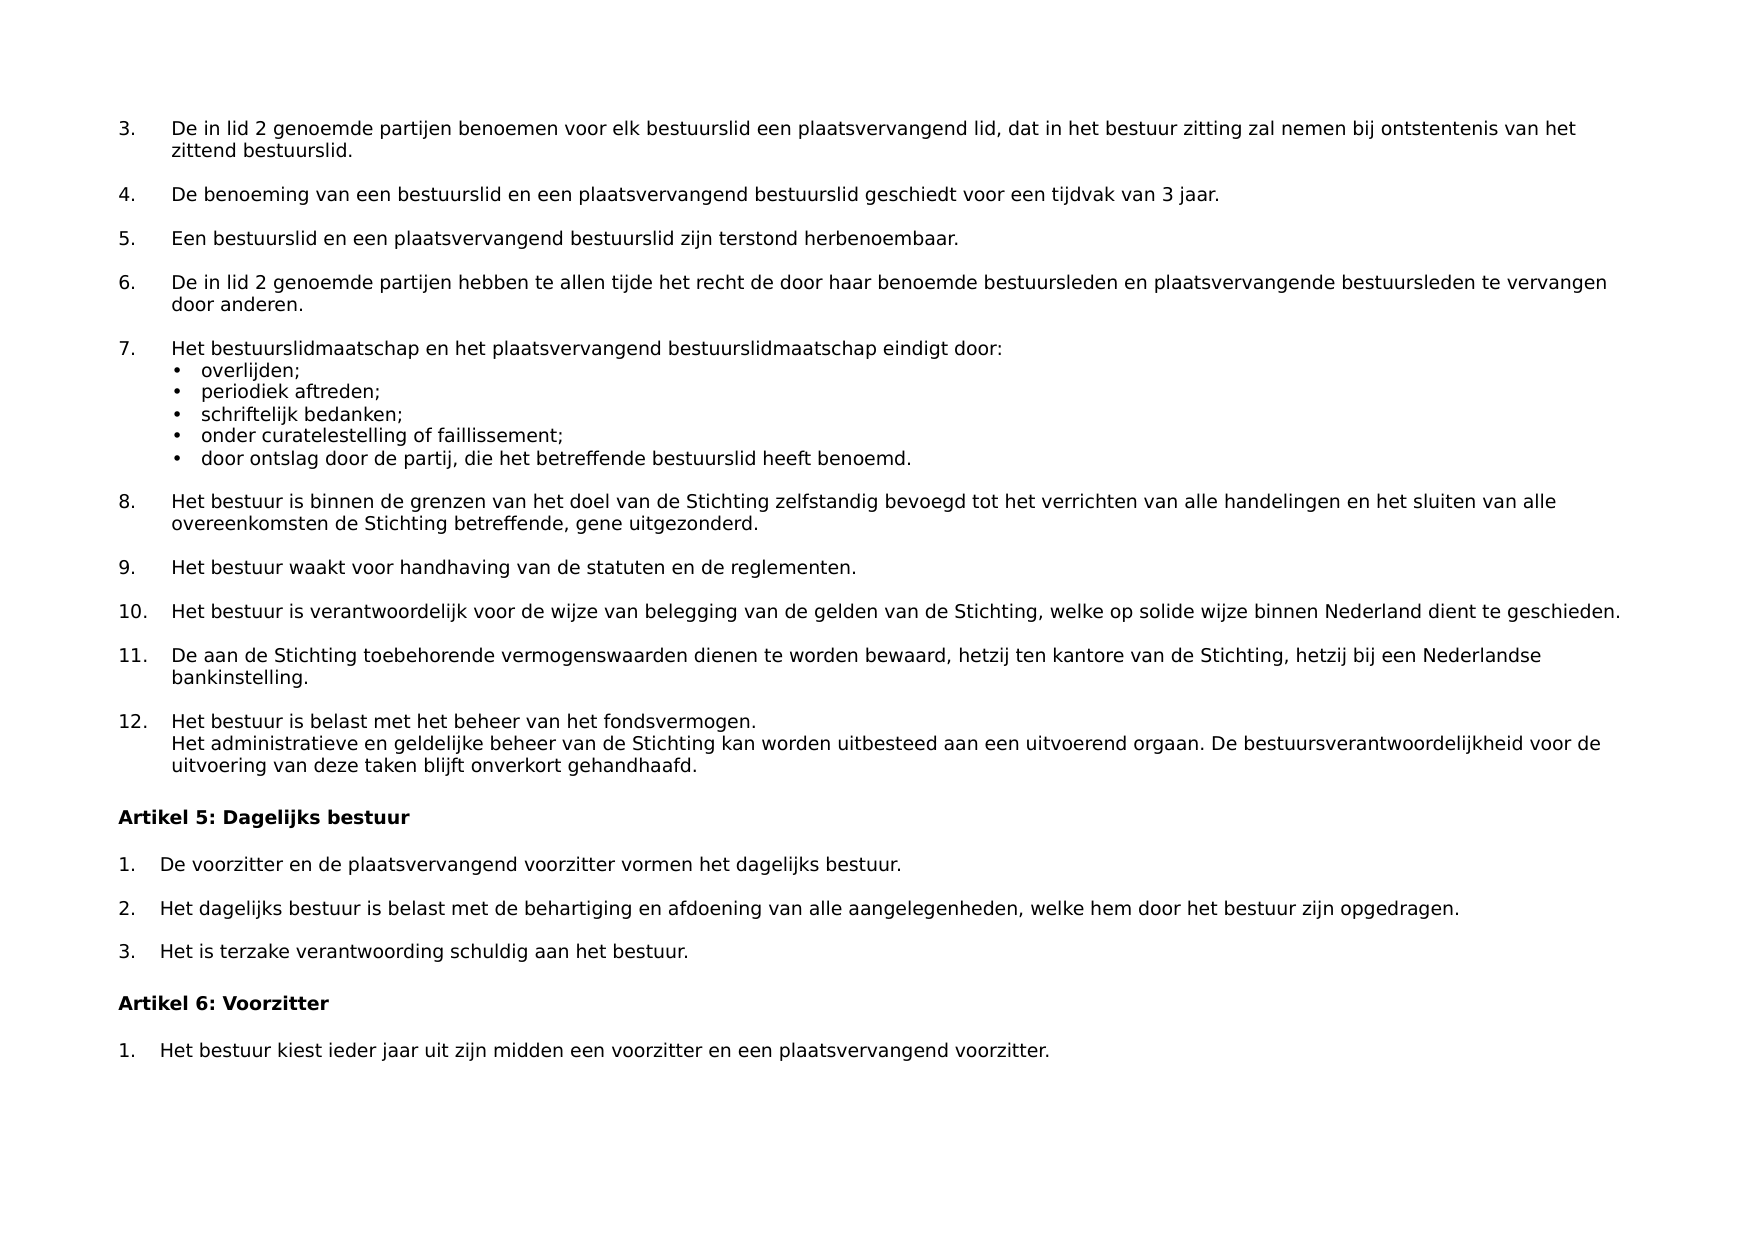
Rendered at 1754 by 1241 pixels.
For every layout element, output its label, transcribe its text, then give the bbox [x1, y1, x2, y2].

text 4. De benoeming van een bestuurslid en een plaatsvervangend bestuurslid geschiedt voor een tijdvak van 3 jaar. [118, 184, 1636, 206]
text 8. Het bestuur is binnen de grenzen van het doel van de Stichting zelfstandig bevoegd tot het verrichten van alle handelingen en het sluiten van alle overeenkomsten de Stichting betreffende, gene uitgezonderd. [118, 491, 1636, 535]
text • schriftelijk bedanken; [171, 403, 1636, 425]
text 2. Het dagelijks bestuur is belast met de behartiging en afdoening van alle aangelegenheden, welke hem door het bestuur zijn opgedragen. [118, 897, 1636, 919]
subtitle Artikel 5: Dagelijks bestuur [118, 807, 1636, 828]
text 6. De in lid 2 genoemde partijen hebben te allen tijde het recht de door haar benoemde bestuursleden en plaatsvervangende bestuursleden te vervangen door anderen. [118, 272, 1636, 316]
text Het administratieve en geldelijke beheer van de Stichting kan worden uitbesteed aan een uitvoerend orgaan. De bestuursverantwoordelijkheid voor de uitvoering van deze taken blijft onverkort gehandhaafd. [171, 733, 1636, 777]
text 10. Het bestuur is verantwoordelijk voor de wijze van belegging van de gelden van de Stichting, welke op solide wijze binnen Nederland dient te geschieden. [118, 601, 1636, 623]
text 3. Het is terzake verantwoording schuldig aan het bestuur. [118, 941, 1636, 963]
text 12. Het bestuur is belast met het beheer van het fondsvermogen. [118, 711, 1636, 733]
text • overlijden; [171, 359, 1636, 381]
text • onder curatelestelling of faillissement; [171, 425, 1636, 447]
text 1. De voorzitter en de plaatsvervangend voorzitter vormen het dagelijks bestuur. [118, 853, 1636, 876]
text 1. Het bestuur kiest ieder jaar uit zijn midden een voorzitter en een plaatsvervangend voorzitter. [118, 1040, 1636, 1062]
text 7. Het bestuurslidmaatschap en het plaatsvervangend bestuurslidmaatschap eindigt door: [118, 337, 1636, 359]
text • door ontslag door de partij, die het betreffende bestuurslid heeft benoemd. [171, 447, 1636, 469]
text • periodiek aftreden; [171, 381, 1636, 403]
text 3. De in lid 2 genoemde partijen benoemen voor elk bestuurslid een plaatsvervangend lid, dat in het bestuur zitting zal nemen bij ontstentenis van het zittend bestuurslid. [118, 118, 1636, 162]
text 11. De aan de Stichting toebehorende vermogenswaarden dienen te worden bewaard, hetzij ten kantore van de Stichting, hetzij bij een Nederlandse bankinstelling. [118, 645, 1636, 689]
subtitle Artikel 6: Voorzitter [118, 993, 1636, 1015]
text 9. Het bestuur waakt voor handhaving van de statuten en de reglementen. [118, 557, 1636, 579]
text 5. Een bestuurslid en een plaatsvervangend bestuurslid zijn terstond herbenoembaar. [118, 228, 1636, 250]
